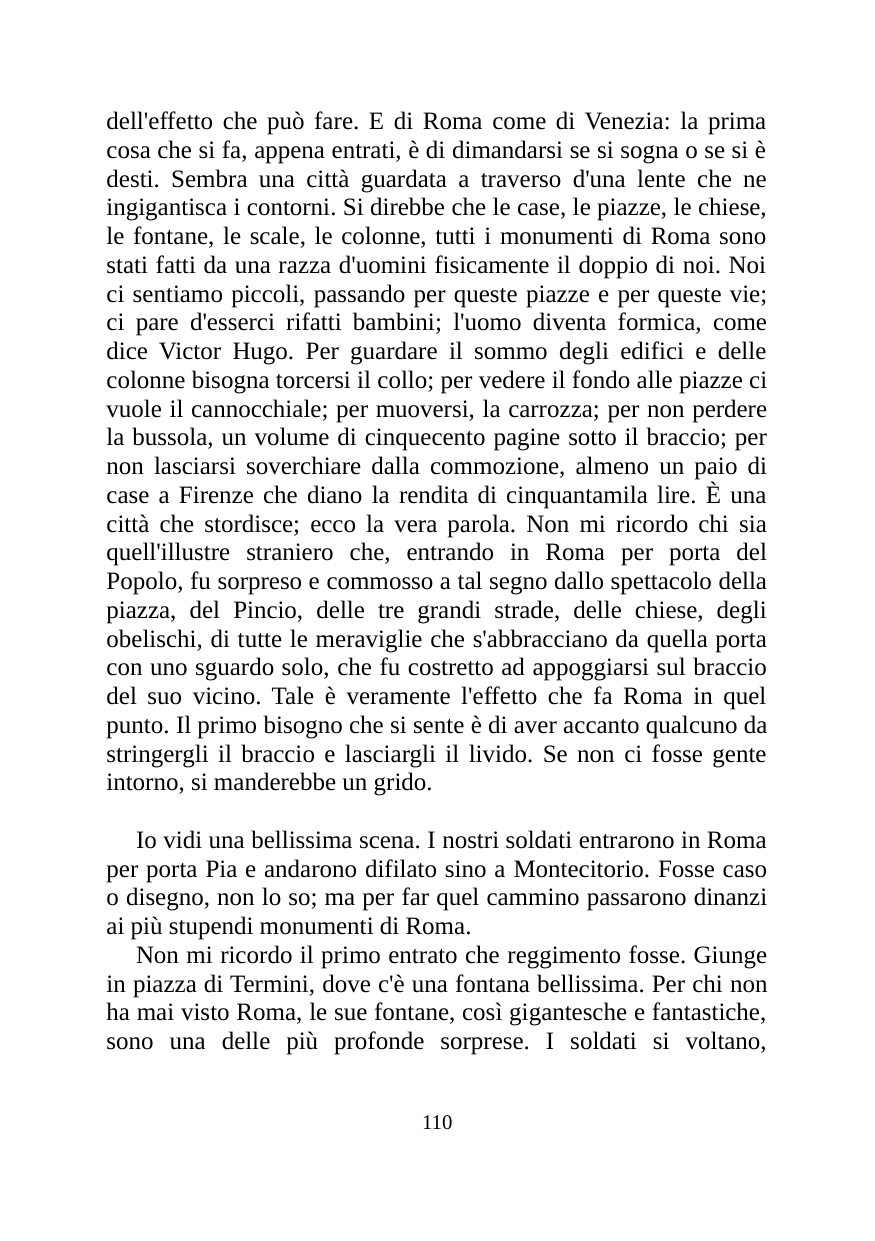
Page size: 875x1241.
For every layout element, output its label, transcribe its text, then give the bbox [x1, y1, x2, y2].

text dell'effetto che può fare. E di Roma come di Venezia: la prima cosa che si fa, appena entrati, è di dimandarsi se si sogna o se si è desti. Sembra una città guardata a traverso d'una lente che ne ingigantisca i contorni. Si direbbe che le case, le piazze, le chiese, le fontane, le scale, le colonne, tutti i monumenti di Roma sono stati fatti da una razza d'uomini fisicamente il doppio di noi. Noi ci sentiamo piccoli, passando per queste piazze e per queste vie; ci pare d'esserci rifatti bambini; l'uomo diventa formica, come dice Victor Hugo. Per guardare il sommo degli edifici e delle colonne bisogna torcersi il collo; per vedere il fondo alle piazze ci vuole il cannocchiale; per muoversi, la carrozza; per non perdere la bussola, un volume di cinquecento pagine sotto il braccio; per non lasciarsi soverchiare dalla commozione, almeno un paio di case a Firenze che diano la rendita di cinquantamila lire. È una città che stordisce; ecco la vera parola. Non mi ricordo chi sia quell'illustre straniero che, entrando in Roma per porta del Popolo, fu sorpreso e commosso a tal segno dallo spettacolo della piazza, del Pincio, delle tre grandi strade, delle chiese, degli obelischi, di tutte le meraviglie che s'abbracciano da quella porta con uno sguardo solo, che fu costretto ad appoggiarsi sul braccio del suo vicino. Tale è veramente l'effetto che fa Roma in quel punto. Il primo bisogno che si sente è di aver accanto qualcuno da stringergli il braccio e lasciargli il livido. Se non ci fosse gente intorno, si manderebbe un grido. [106, 106, 768, 796]
text Io vidi una bellissima scena. I nostri soldati entrarono in Roma per porta Pia e andarono difilato sino a Montecitorio. Fosse caso o disegno, non lo so; ma per far quel cammino passarono dinanzi ai più stupendi monumenti di Roma. [106, 825, 768, 940]
text Non mi ricordo il primo entrato che reggimento fosse. Giunge in piazza di Termini, dove c'è una fontana bellissima. Per chi non ha mai visto Roma, le sue fontane, così gigantesche e fantastiche, sono una delle più profonde sorprese. I soldati si voltano, [106, 940, 768, 1055]
